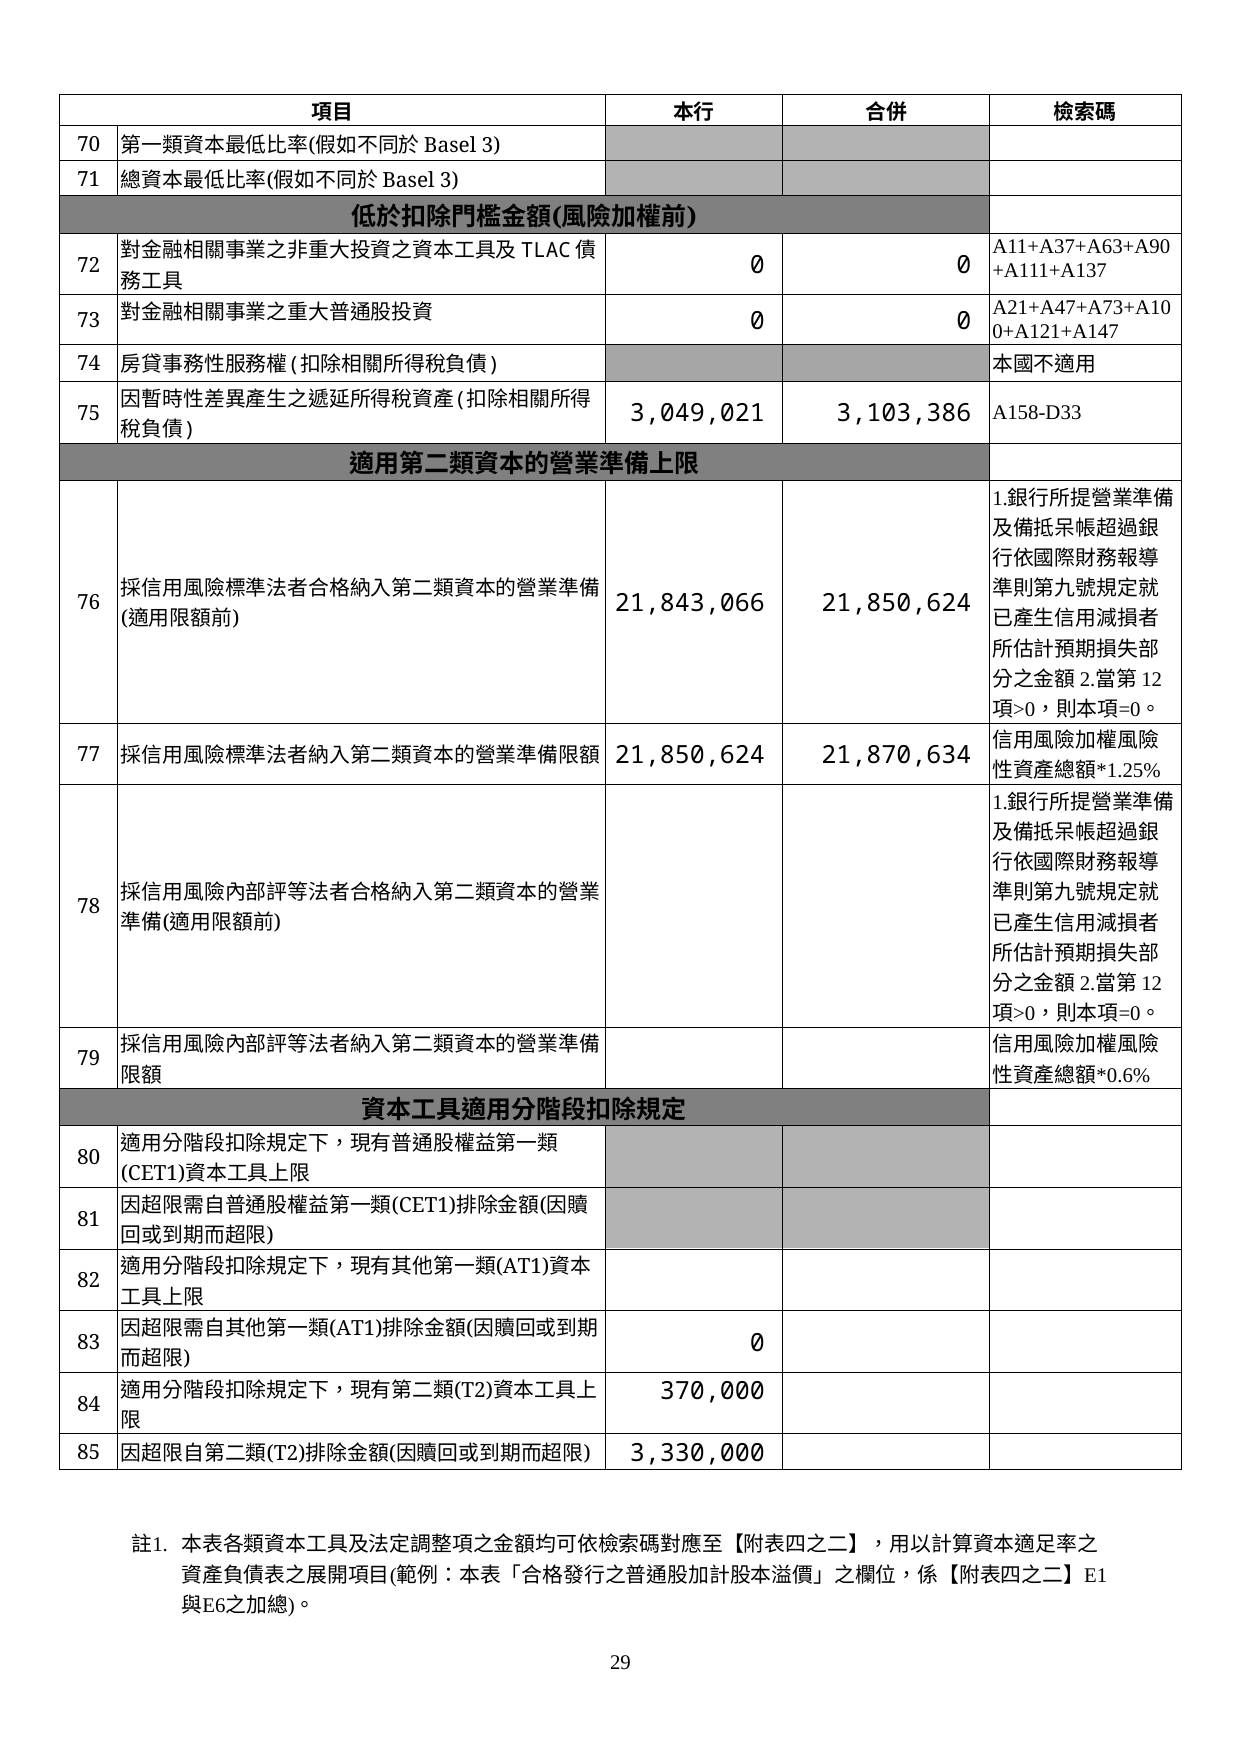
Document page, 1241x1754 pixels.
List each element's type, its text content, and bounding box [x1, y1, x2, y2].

table_cell [783, 1028, 989, 1088]
table_cell A21+A47+A73+A100+A121+A147 [990, 295, 1181, 343]
table_cell [783, 345, 989, 381]
table_cell [990, 1188, 1181, 1248]
table_cell 3,049,021 [606, 382, 782, 442]
table_cell 83 [60, 1311, 117, 1372]
table_cell 73 [60, 295, 117, 343]
table_header 檢索碼 [990, 95, 1181, 125]
table_cell [990, 1126, 1181, 1187]
table_cell [783, 1250, 989, 1310]
table_cell 0 [606, 1311, 782, 1372]
table_cell 信用風險加權風險性資產總額*0.6% [990, 1028, 1181, 1088]
table_cell 70 [60, 126, 117, 160]
table_cell 因超限需自普通股權益第一類(CET1)排除金額(因贖回或到期而超限) [118, 1188, 605, 1248]
table_cell 適用分階段扣除規定下，現有其他第一類(AT1)資本工具上限 [118, 1250, 605, 1310]
table_cell 採信用風險內部評等法者合格納入第二類資本的營業準備(適用限額前) [118, 785, 605, 1027]
table_cell [606, 1126, 782, 1187]
table_cell 81 [60, 1188, 117, 1248]
table_cell 1.銀行所提營業準備及備抵呆帳超過銀行依國際財務報導準則第九號規定就已產生信用減損者所估計預期損失部分之金額2.當第12項>0，則本項=0。 [990, 785, 1181, 1027]
table_cell [990, 161, 1181, 195]
table_cell [606, 785, 782, 1027]
table_cell 0 [783, 234, 989, 294]
table_cell [783, 1373, 989, 1433]
table_cell 信用風險加權風險性資產總額*1.25% [990, 724, 1181, 784]
table_cell [783, 126, 989, 160]
table_cell A158-D33 [990, 382, 1181, 442]
table_cell 對金融相關事業之非重大投資之資本工具及TLAC債務工具 [118, 234, 605, 294]
table_cell [783, 1126, 989, 1187]
table_cell 74 [60, 345, 117, 381]
table_cell 21,850,624 [606, 724, 782, 784]
table_cell 21,843,066 [606, 481, 782, 722]
table_cell [990, 1434, 1181, 1468]
table_cell [783, 785, 989, 1027]
table_cell [990, 126, 1181, 160]
table_cell 總資本最低比率(假如不同於Basel 3) [118, 161, 605, 195]
table_cell 72 [60, 234, 117, 294]
table_cell [990, 444, 1181, 480]
table_cell [990, 1311, 1181, 1372]
table_cell 0 [606, 234, 782, 294]
table_cell [606, 1250, 782, 1310]
table_cell 採信用風險標準法者納入第二類資本的營業準備限額 [118, 724, 605, 784]
table_header 本行 [606, 95, 782, 125]
table_cell 因超限需自其他第一類(AT1)排除金額(因贖回或到期而超限) [118, 1311, 605, 1372]
table_cell [990, 1250, 1181, 1310]
table_cell 82 [60, 1250, 117, 1310]
table_cell 適用第二類資本的營業準備上限 [60, 444, 989, 480]
table_cell [783, 161, 989, 195]
table_cell A11+A37+A63+A90+A111+A137 [990, 234, 1181, 294]
table_cell [990, 196, 1181, 233]
table_cell 21,870,634 [783, 724, 989, 784]
table_cell 低於扣除門檻金額(風險加權前) [60, 196, 989, 233]
table_cell 79 [60, 1028, 117, 1088]
table_cell 78 [60, 785, 117, 1027]
table_cell 0 [606, 295, 782, 343]
table_cell 76 [60, 481, 117, 722]
table_cell 84 [60, 1373, 117, 1433]
table_header 合併 [783, 95, 989, 125]
table_cell 3,103,386 [783, 382, 989, 442]
list 本表各類資本工具及法定調整項之金額均可依檢索碼對應至【附表四之二】，用以計算資本適足率之資產負債表之展開項目(範例：本表「合格發行之普通股加計股本溢價」之欄位，係【附表四之二】E1與E6之加總)。 [131, 1528, 1109, 1618]
table_cell 77 [60, 724, 117, 784]
table_cell 21,850,624 [783, 481, 989, 722]
table_cell [783, 1188, 989, 1248]
table_cell 75 [60, 382, 117, 442]
table_cell [783, 1311, 989, 1372]
table_cell [606, 161, 782, 195]
table_cell 85 [60, 1434, 117, 1468]
table_cell 1.銀行所提營業準備及備抵呆帳超過銀行依國際財務報導準則第九號規定就已產生信用減損者所估計預期損失部分之金額2.當第12項>0，則本項=0。 [990, 481, 1181, 722]
table_cell [990, 1089, 1181, 1125]
table_cell [606, 1188, 782, 1248]
table_cell 3,330,000 [606, 1434, 782, 1468]
table_cell 本國不適用 [990, 345, 1181, 381]
table_cell 對金融相關事業之重大普通股投資 [118, 295, 605, 343]
table_cell [606, 1028, 782, 1088]
table_cell 370,000 [606, 1373, 782, 1433]
table_cell 採信用風險標準法者合格納入第二類資本的營業準備(適用限額前) [118, 481, 605, 722]
table_cell 80 [60, 1126, 117, 1187]
table_cell 因超限自第二類(T2)排除金額(因贖回或到期而超限) [118, 1434, 605, 1468]
table_cell 第一類資本最低比率(假如不同於Basel 3) [118, 126, 605, 160]
table_cell 71 [60, 161, 117, 195]
table_cell [606, 345, 782, 381]
table_cell [990, 1373, 1181, 1433]
table_header 項目 [60, 95, 605, 125]
table_cell [606, 126, 782, 160]
table_cell 採信用風險內部評等法者納入第二類資本的營業準備限額 [118, 1028, 605, 1088]
table_cell 資本工具適用分階段扣除規定 [60, 1089, 989, 1125]
table_cell 0 [783, 295, 989, 343]
table_cell 因暫時性差異產生之遞延所得稅資產(扣除相關所得稅負債) [118, 382, 605, 442]
table_cell 適用分階段扣除規定下，現有第二類(T2)資本工具上限 [118, 1373, 605, 1433]
table_cell 房貸事務性服務權(扣除相關所得稅負債) [118, 345, 605, 381]
table_cell 適用分階段扣除規定下，現有普通股權益第一類(CET1)資本工具上限 [118, 1126, 605, 1187]
table_cell [783, 1434, 989, 1468]
